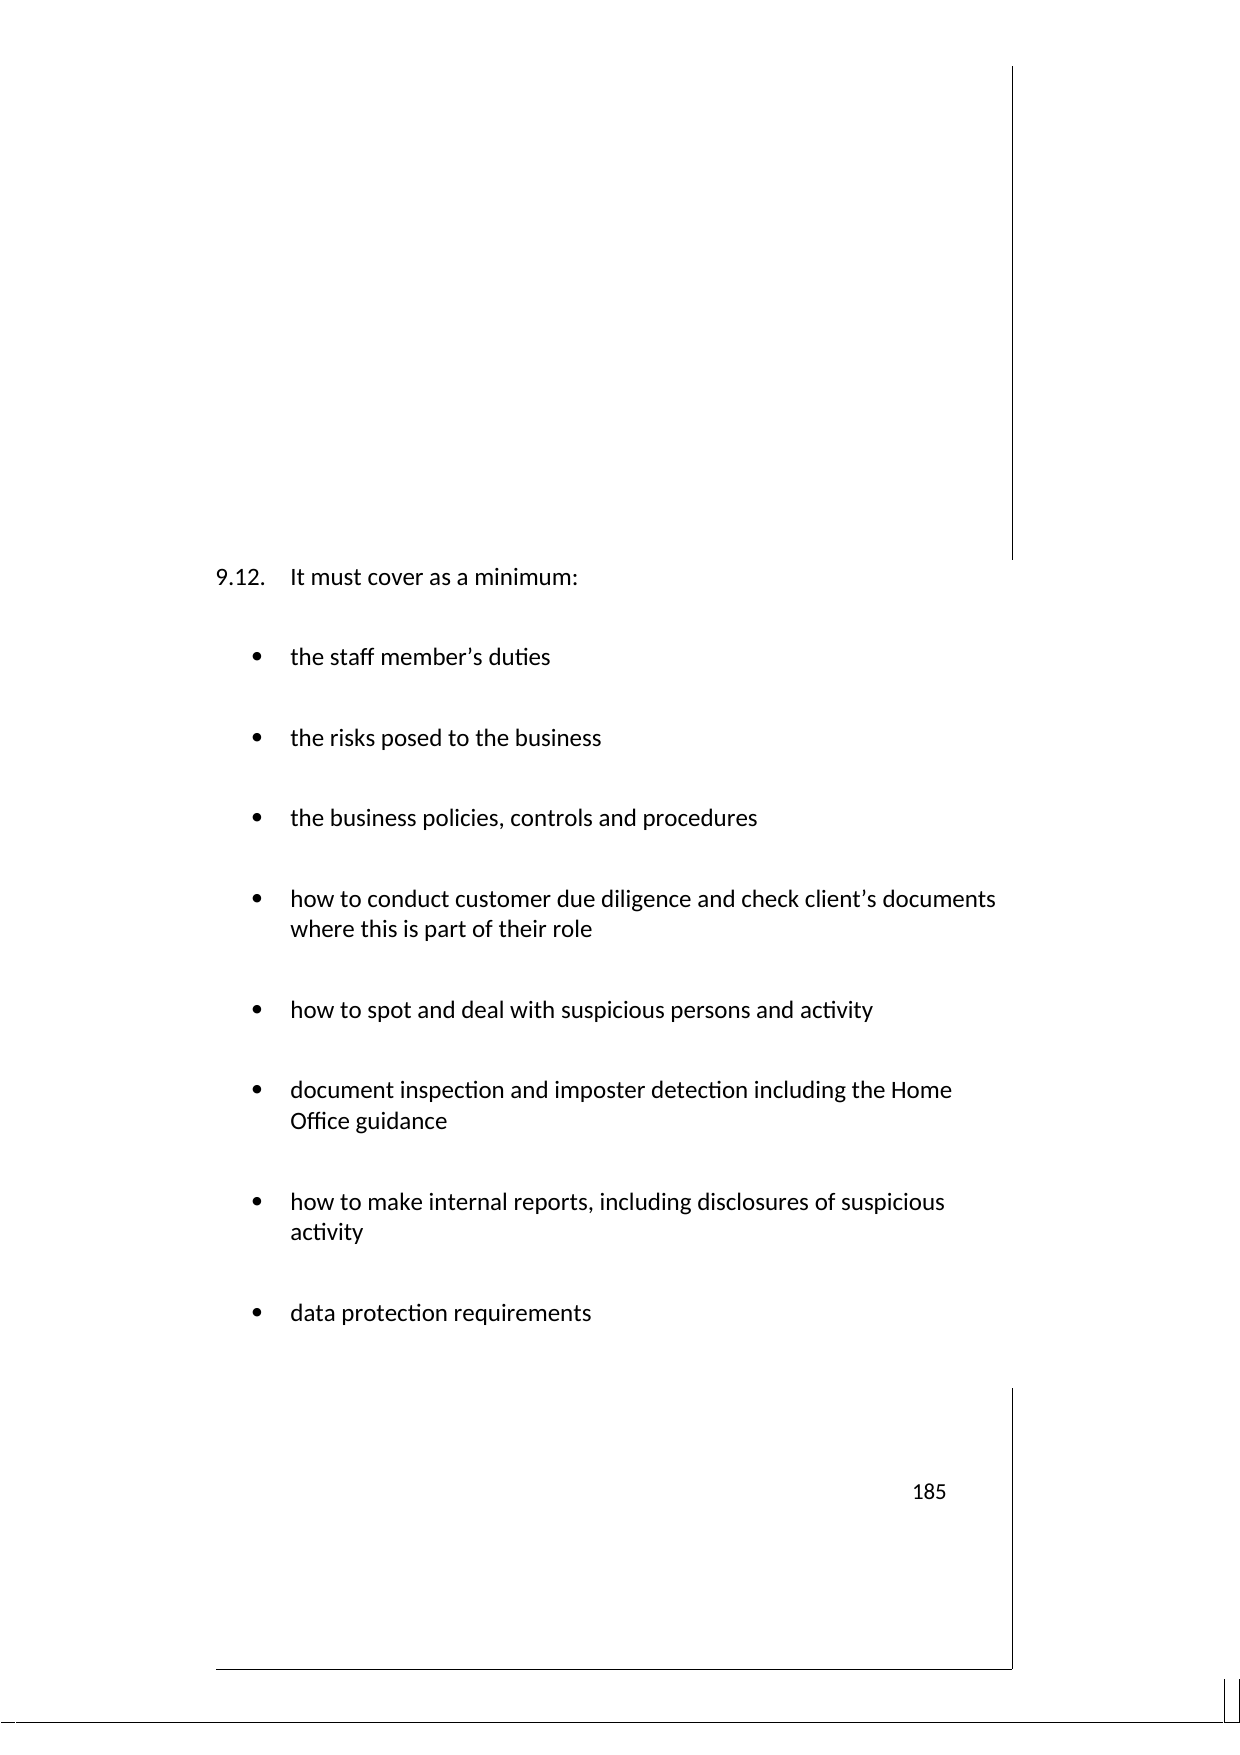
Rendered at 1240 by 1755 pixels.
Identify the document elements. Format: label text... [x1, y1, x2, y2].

list how to spot and deal with suspicious persons and activity [253, 994, 1012, 1024]
list the risks posed to the business [253, 722, 1012, 752]
list data protection requirements [253, 1297, 1012, 1327]
list how to make internal reports, including disclosures of suspicious activity [253, 1186, 1012, 1247]
list how to conduct customer due diligence and check client’s documents where this is part of their role [253, 883, 1012, 944]
list It must cover as a minimum: [215, 561, 1012, 591]
list document inspection and imposter detection including the Home Office guidance [253, 1074, 1012, 1136]
list the business policies, controls and procedures [253, 802, 1012, 833]
list the staff member’s duties [253, 641, 1012, 672]
